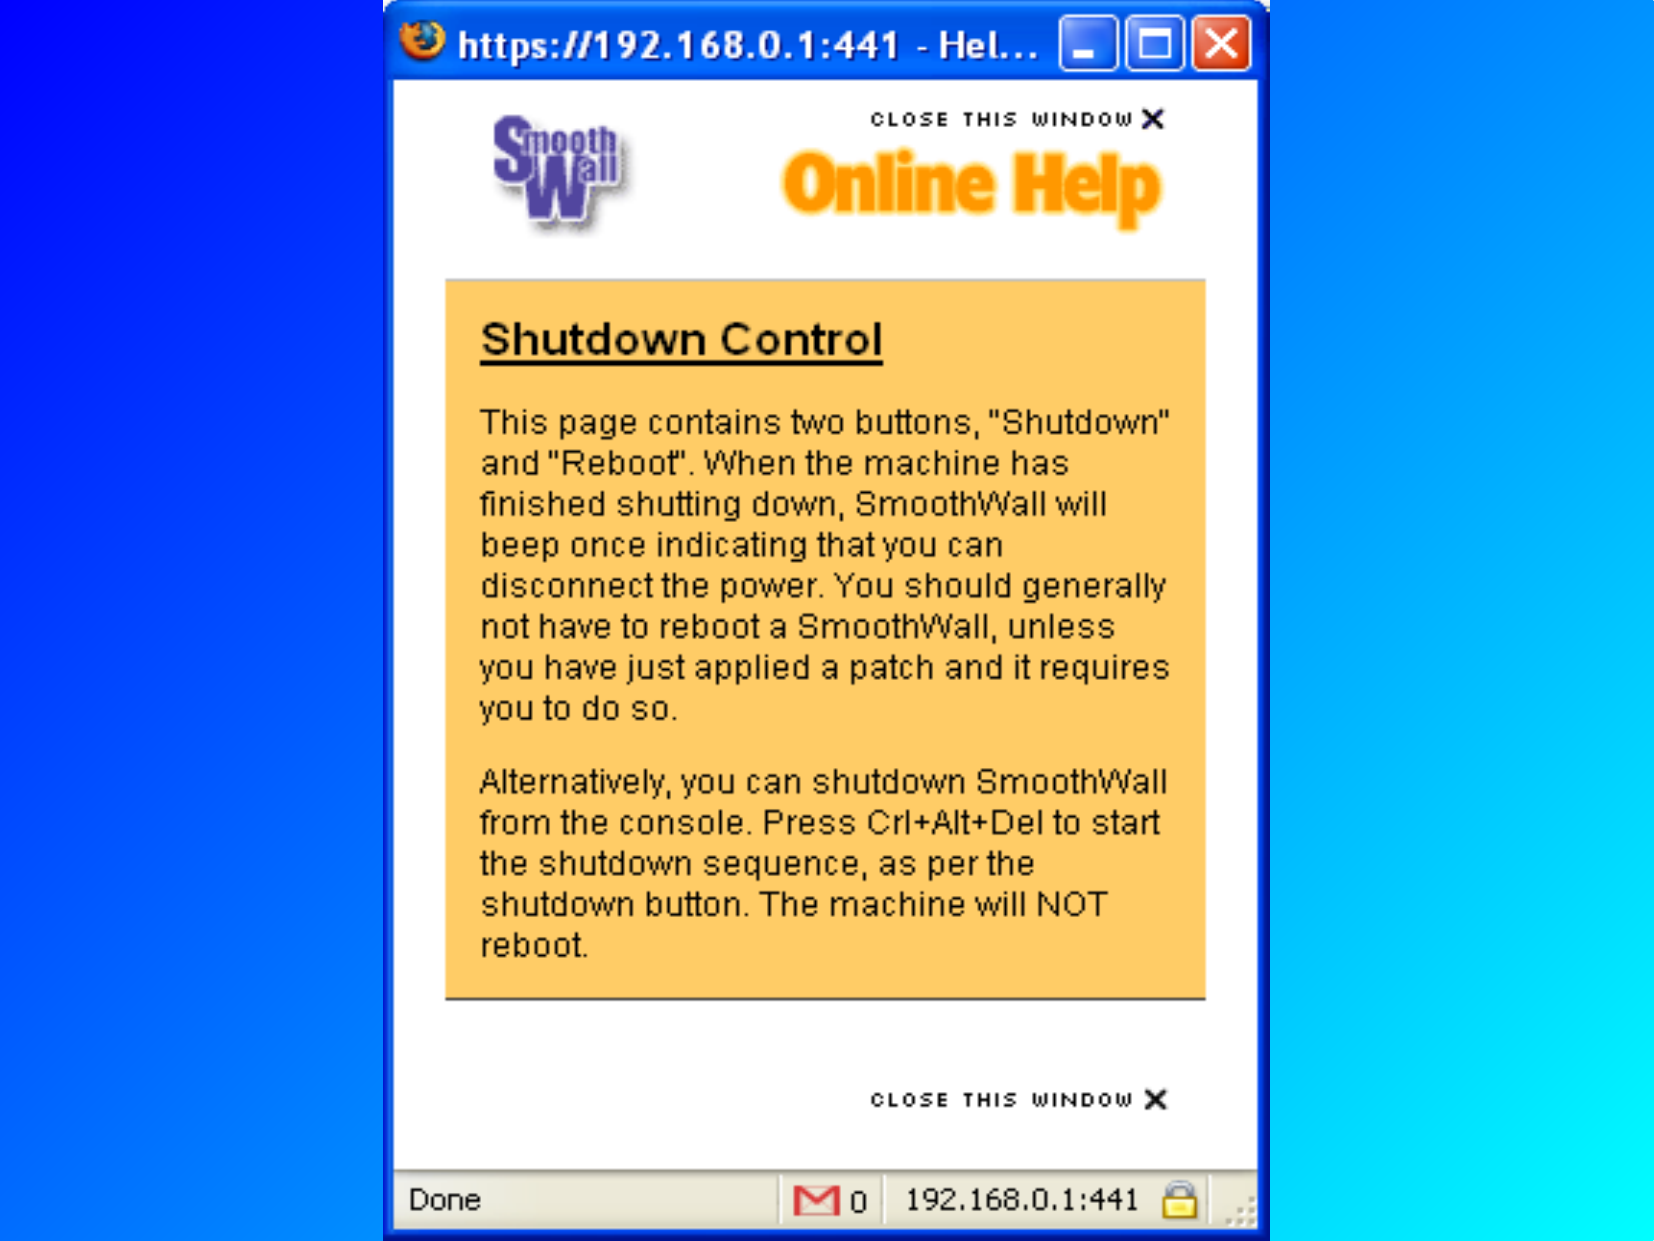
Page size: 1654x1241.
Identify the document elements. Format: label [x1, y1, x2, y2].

picture [383, 0, 1654, 1241]
